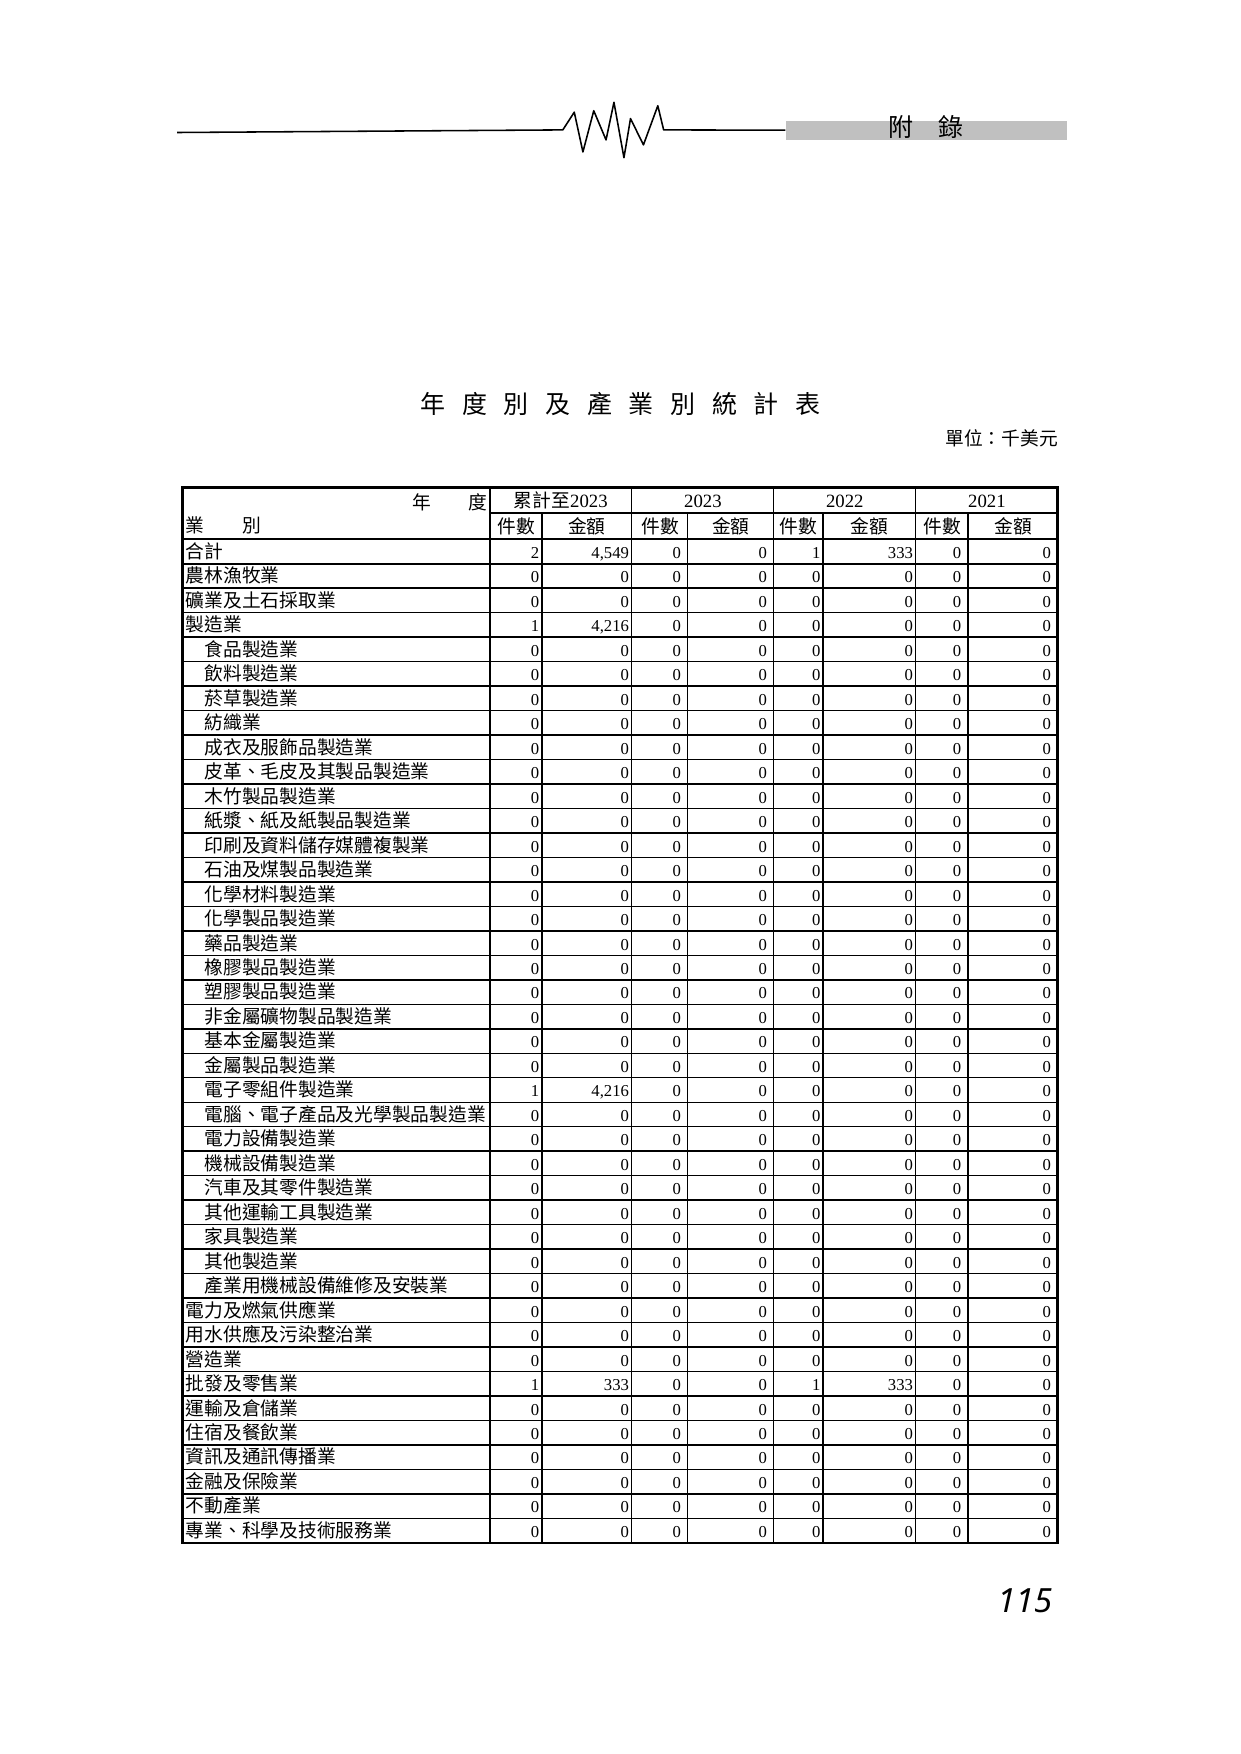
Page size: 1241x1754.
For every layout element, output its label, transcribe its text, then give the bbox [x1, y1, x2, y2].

table_cell 0 [632, 736, 687, 759]
table_cell 非金屬礦物製品製造業 [184, 1005, 489, 1028]
table_cell 0 [491, 1176, 541, 1199]
table_cell 0 [491, 1274, 541, 1297]
table_cell 金額 [543, 514, 631, 538]
table_header 2022 [774, 489, 915, 512]
table_cell 0 [824, 1176, 915, 1199]
table_cell 0 [632, 785, 687, 808]
table_cell 0 [632, 662, 687, 685]
table_cell 0 [632, 1176, 687, 1199]
table_cell 0 [969, 687, 1056, 710]
table_cell 機械設備製造業 [184, 1152, 489, 1175]
table_cell 紙漿、紙及紙製品製造業 [184, 809, 489, 832]
table_cell 0 [688, 638, 773, 661]
table_cell 333 [824, 1372, 915, 1395]
table_cell 0 [632, 1519, 687, 1542]
table_cell 0 [824, 1054, 915, 1077]
table_cell 0 [774, 1397, 822, 1419]
table_cell 0 [688, 613, 773, 636]
table_cell 0 [491, 1201, 541, 1224]
table_cell 0 [916, 1176, 967, 1199]
table_cell 件數 [491, 514, 541, 538]
table_cell 0 [688, 1519, 773, 1542]
table_cell 0 [916, 662, 967, 685]
table_cell 0 [491, 1127, 541, 1150]
table_cell 成衣及服飾品製造業 [184, 736, 489, 759]
table_cell 0 [774, 1470, 822, 1493]
table_cell 0 [774, 1446, 822, 1468]
table_cell 0 [543, 1250, 631, 1273]
table_cell 0 [688, 1078, 773, 1101]
table_cell 件數 [774, 514, 822, 538]
table_cell 0 [688, 1005, 773, 1028]
table_cell 0 [916, 1054, 967, 1077]
table_cell 0 [916, 1299, 967, 1322]
table_cell 0 [632, 1372, 687, 1395]
table_cell 電腦、電子產品及光學製品製造業 [184, 1103, 489, 1126]
table_cell 0 [969, 1201, 1056, 1224]
table_cell 0 [688, 736, 773, 759]
table_cell 0 [824, 638, 915, 661]
table_cell 0 [543, 760, 631, 783]
table_cell 0 [916, 1519, 967, 1542]
table_cell 0 [969, 638, 1056, 661]
table_cell 0 [491, 981, 541, 1003]
table_cell 0 [543, 1201, 631, 1224]
table_cell 0 [688, 858, 773, 881]
table_cell 0 [774, 1348, 822, 1371]
table_cell 0 [824, 1446, 915, 1468]
table_cell 0 [774, 760, 822, 783]
table_cell 0 [774, 1176, 822, 1199]
table_cell 0 [688, 589, 773, 612]
table_cell 0 [774, 736, 822, 759]
table_cell 石油及煤製品製造業 [184, 858, 489, 881]
table_cell 0 [543, 1127, 631, 1150]
table_cell 0 [969, 1054, 1056, 1077]
table_cell 0 [969, 1250, 1056, 1273]
table_cell 0 [632, 834, 687, 857]
table_cell 0 [688, 1397, 773, 1419]
table_cell 製造業 [184, 613, 489, 636]
table_cell 0 [491, 1519, 541, 1542]
table_cell 0 [632, 1078, 687, 1101]
table_cell 0 [688, 809, 773, 832]
table_cell 4,216 [543, 1078, 631, 1101]
table_cell 0 [969, 1519, 1056, 1542]
table_cell 資訊及通訊傳播業 [184, 1446, 489, 1468]
table_cell 0 [543, 638, 631, 661]
table_cell 0 [491, 711, 541, 734]
table_cell 產業用機械設備維修及安裝業 [184, 1274, 489, 1297]
table_cell 0 [969, 834, 1056, 857]
table_cell 0 [916, 589, 967, 612]
table_cell 0 [969, 613, 1056, 636]
table_cell 0 [774, 565, 822, 587]
table_cell 0 [688, 1030, 773, 1052]
table_cell 0 [491, 1250, 541, 1273]
table_cell 0 [824, 1250, 915, 1273]
table_cell 0 [916, 1127, 967, 1150]
table_cell 0 [916, 1225, 967, 1248]
table_cell 0 [969, 1446, 1056, 1468]
table_header 年 度 業 別 [184, 489, 489, 538]
table_cell 0 [824, 834, 915, 857]
table_cell 0 [774, 613, 822, 636]
table_cell 0 [969, 711, 1056, 734]
table_cell 0 [774, 1519, 822, 1542]
table_cell 0 [969, 1470, 1056, 1493]
table_cell 食品製造業 [184, 638, 489, 661]
table_cell 0 [632, 809, 687, 832]
table_cell 0 [916, 1446, 967, 1468]
table_cell 0 [688, 1054, 773, 1077]
table_cell 0 [491, 1397, 541, 1419]
table_cell 0 [969, 1225, 1056, 1248]
table_cell 0 [491, 932, 541, 954]
table_cell 0 [688, 834, 773, 857]
table_cell 0 [774, 1250, 822, 1273]
table_cell 汽車及其零件製造業 [184, 1176, 489, 1199]
table_cell 0 [916, 1274, 967, 1297]
table_cell 0 [969, 1372, 1056, 1395]
table_cell 0 [688, 1323, 773, 1346]
table_cell 0 [824, 1225, 915, 1248]
table_cell 化學製品製造業 [184, 907, 489, 930]
table_cell 其他製造業 [184, 1250, 489, 1273]
table_cell 0 [543, 1054, 631, 1077]
table_cell 0 [916, 785, 967, 808]
table_cell 0 [774, 932, 822, 954]
table_cell 0 [916, 1030, 967, 1052]
table_cell 0 [491, 1299, 541, 1322]
table_cell 0 [543, 662, 631, 685]
table_header 累計至2023 [491, 489, 631, 512]
table_cell 0 [543, 932, 631, 954]
table_cell 0 [824, 883, 915, 906]
table_cell 0 [543, 1152, 631, 1175]
table_cell 0 [824, 565, 915, 587]
table_cell 件數 [916, 514, 967, 538]
table_cell 0 [916, 1470, 967, 1493]
table_cell 電子零組件製造業 [184, 1078, 489, 1101]
table_cell 合計 [184, 540, 489, 563]
table_cell 0 [543, 736, 631, 759]
table_cell 0 [688, 1176, 773, 1199]
table_cell 0 [688, 687, 773, 710]
text 年度別及產業別統計表 [183, 361, 1058, 424]
table_cell 0 [774, 1201, 822, 1224]
table_cell 0 [688, 662, 773, 685]
table_cell 0 [543, 785, 631, 808]
table_cell 農林漁牧業 [184, 565, 489, 587]
table_cell 0 [491, 1030, 541, 1052]
table_cell 0 [491, 1225, 541, 1248]
table_cell 電力及燃氣供應業 [184, 1299, 489, 1322]
table_cell 0 [824, 858, 915, 881]
table_cell 0 [632, 907, 687, 930]
table_cell 4,216 [543, 613, 631, 636]
table_cell 0 [916, 613, 967, 636]
table_cell 0 [824, 932, 915, 954]
table_cell 0 [916, 1078, 967, 1101]
table_cell 0 [632, 1201, 687, 1224]
table_cell 1 [774, 1372, 822, 1395]
table_cell 0 [543, 809, 631, 832]
table_cell 0 [774, 907, 822, 930]
table_cell 0 [632, 1250, 687, 1273]
table_cell 0 [632, 1446, 687, 1468]
table_cell 0 [543, 883, 631, 906]
table_cell 0 [491, 809, 541, 832]
table_cell 0 [916, 638, 967, 661]
table_cell 0 [774, 981, 822, 1003]
table_cell 塑膠製品製造業 [184, 981, 489, 1003]
table_cell 家具製造業 [184, 1225, 489, 1248]
table_cell 金額 [688, 514, 773, 538]
table_cell 0 [969, 1323, 1056, 1346]
table_cell 金額 [824, 514, 915, 538]
table_cell 0 [969, 760, 1056, 783]
table_cell 紡織業 [184, 711, 489, 734]
table_cell 0 [916, 736, 967, 759]
table_cell 0 [774, 638, 822, 661]
table_cell 0 [491, 638, 541, 661]
table_cell 菸草製造業 [184, 687, 489, 710]
table_cell 0 [824, 1519, 915, 1542]
table_cell 0 [543, 858, 631, 881]
table_cell 0 [774, 1030, 822, 1052]
table_cell 0 [491, 907, 541, 930]
table_cell 0 [688, 540, 773, 563]
table_cell 0 [632, 1152, 687, 1175]
table_cell 0 [688, 1470, 773, 1493]
table_cell 0 [774, 1421, 822, 1444]
table_cell 0 [632, 1397, 687, 1419]
table_cell 0 [543, 1323, 631, 1346]
table_cell 0 [916, 834, 967, 857]
table_cell 0 [543, 1519, 631, 1542]
table_cell 0 [688, 883, 773, 906]
table_cell 0 [916, 1005, 967, 1028]
table_cell 0 [916, 760, 967, 783]
table_cell 0 [969, 736, 1056, 759]
table_cell 0 [969, 1005, 1056, 1028]
table_cell 0 [632, 1470, 687, 1493]
table_cell 0 [491, 662, 541, 685]
table_cell 0 [824, 907, 915, 930]
table_cell 皮革、毛皮及其製品製造業 [184, 760, 489, 783]
table_cell 0 [824, 662, 915, 685]
table_cell 0 [632, 956, 687, 979]
table_cell 專業、科學及技術服務業 [184, 1519, 489, 1542]
table_cell 0 [632, 883, 687, 906]
table_cell 0 [774, 1054, 822, 1077]
table_cell 0 [688, 1127, 773, 1150]
table_cell 0 [632, 981, 687, 1003]
table_cell 0 [824, 1323, 915, 1346]
table_cell 0 [969, 956, 1056, 979]
table_cell 0 [632, 1348, 687, 1371]
table_cell 0 [774, 883, 822, 906]
table_cell 0 [632, 540, 687, 563]
table_cell 其他運輸工具製造業 [184, 1201, 489, 1224]
table_cell 0 [491, 956, 541, 979]
table_cell 0 [916, 1152, 967, 1175]
table_cell 0 [688, 1201, 773, 1224]
table_cell 0 [543, 589, 631, 612]
table_cell 0 [824, 1005, 915, 1028]
table_cell 0 [969, 1127, 1056, 1150]
table_cell 飲料製造業 [184, 662, 489, 685]
table_cell 0 [824, 1495, 915, 1517]
table_cell 0 [632, 1274, 687, 1297]
table_cell 電力設備製造業 [184, 1127, 489, 1150]
table_cell 0 [543, 1397, 631, 1419]
table_cell 0 [969, 1103, 1056, 1126]
table_cell 0 [969, 1274, 1056, 1297]
table_cell 0 [774, 1103, 822, 1126]
table_cell 0 [774, 589, 822, 612]
table_cell 0 [969, 1078, 1056, 1101]
table_cell 0 [688, 1225, 773, 1248]
table_cell 0 [491, 1054, 541, 1077]
table_cell 0 [688, 1250, 773, 1273]
table_cell 0 [632, 1323, 687, 1346]
table_cell 印刷及資料儲存媒體複製業 [184, 834, 489, 857]
table_cell 0 [543, 1348, 631, 1371]
table_cell 0 [969, 565, 1056, 587]
table_cell 0 [491, 1152, 541, 1175]
table_cell 0 [916, 687, 967, 710]
table_cell 0 [969, 540, 1056, 563]
table_cell 0 [688, 1348, 773, 1371]
table_cell 0 [916, 809, 967, 832]
table_cell 0 [491, 1470, 541, 1493]
table_cell 0 [969, 785, 1056, 808]
table_cell 0 [543, 711, 631, 734]
table_cell 0 [774, 1005, 822, 1028]
table_cell 0 [916, 1421, 967, 1444]
table_cell 0 [491, 565, 541, 587]
table_cell 金額 [969, 514, 1056, 538]
table_cell 1 [774, 540, 822, 563]
table_cell 0 [632, 1225, 687, 1248]
table_cell 0 [632, 858, 687, 881]
text 單位：千美元 [183, 424, 1058, 451]
table_cell 0 [688, 956, 773, 979]
table_cell 0 [543, 1446, 631, 1468]
table_cell 0 [543, 1274, 631, 1297]
table_cell 0 [916, 1397, 967, 1419]
table_cell 0 [824, 736, 915, 759]
table_cell 0 [774, 1152, 822, 1175]
table_cell 0 [688, 1446, 773, 1468]
table_cell 0 [774, 1323, 822, 1346]
table_cell 0 [774, 834, 822, 857]
table_cell 0 [543, 1225, 631, 1248]
table_cell 0 [543, 834, 631, 857]
table_cell 礦業及土石採取業 [184, 589, 489, 612]
table_cell 0 [916, 956, 967, 979]
table_cell 0 [543, 907, 631, 930]
table_cell 0 [632, 1127, 687, 1150]
table_cell 0 [632, 711, 687, 734]
table_cell 0 [543, 565, 631, 587]
table_cell 0 [824, 1103, 915, 1126]
table_cell 1 [491, 613, 541, 636]
table_cell 0 [774, 687, 822, 710]
table_cell 0 [688, 981, 773, 1003]
table_cell 住宿及餐飲業 [184, 1421, 489, 1444]
table_cell 化學材料製造業 [184, 883, 489, 906]
table_cell 0 [632, 760, 687, 783]
table_cell 0 [824, 809, 915, 832]
table_cell 0 [632, 1299, 687, 1322]
table_cell 0 [824, 785, 915, 808]
table_cell 0 [969, 981, 1056, 1003]
table_cell 0 [969, 858, 1056, 881]
table_cell 0 [491, 1005, 541, 1028]
table_cell 0 [632, 1030, 687, 1052]
table_cell 0 [491, 687, 541, 710]
table_cell 0 [824, 613, 915, 636]
table_cell 0 [688, 907, 773, 930]
table_cell 0 [491, 834, 541, 857]
table_cell 0 [543, 1470, 631, 1493]
table_cell 0 [632, 613, 687, 636]
table_cell 0 [774, 809, 822, 832]
table_cell 0 [824, 1470, 915, 1493]
table_cell 0 [632, 687, 687, 710]
table_cell 0 [969, 1152, 1056, 1175]
table_cell 0 [491, 1446, 541, 1468]
table_cell 0 [543, 1030, 631, 1052]
table_cell 0 [491, 1348, 541, 1371]
table_cell 0 [969, 1348, 1056, 1371]
table_cell 0 [491, 1495, 541, 1517]
table_cell 0 [969, 1495, 1056, 1517]
table_cell 0 [688, 1152, 773, 1175]
table_cell 0 [824, 1078, 915, 1101]
table_cell 0 [688, 760, 773, 783]
table_cell 0 [491, 589, 541, 612]
table_cell 0 [916, 981, 967, 1003]
table_cell 0 [688, 1299, 773, 1322]
table_cell 0 [543, 1299, 631, 1322]
table_cell 0 [824, 711, 915, 734]
table_cell 木竹製品製造業 [184, 785, 489, 808]
table_cell 0 [774, 1127, 822, 1150]
table_cell 0 [969, 662, 1056, 685]
table_cell 333 [543, 1372, 631, 1395]
table_cell 0 [688, 1103, 773, 1126]
table_cell 0 [969, 1421, 1056, 1444]
table_cell 0 [774, 662, 822, 685]
table_cell 0 [969, 907, 1056, 930]
table_cell 0 [916, 1372, 967, 1395]
table_cell 1 [491, 1078, 541, 1101]
table_cell 0 [969, 1176, 1056, 1199]
table_cell 0 [632, 1103, 687, 1126]
table_cell 0 [491, 760, 541, 783]
table_cell 0 [969, 1299, 1056, 1322]
table_cell 0 [491, 785, 541, 808]
table_cell 金屬製品製造業 [184, 1054, 489, 1077]
table_cell 0 [969, 1397, 1056, 1419]
table_cell 0 [543, 956, 631, 979]
table_cell 0 [916, 932, 967, 954]
table_cell 0 [491, 1421, 541, 1444]
table_cell 0 [824, 1299, 915, 1322]
table_cell 0 [632, 1005, 687, 1028]
table_cell 0 [491, 883, 541, 906]
table_cell 0 [774, 711, 822, 734]
table_cell 0 [632, 932, 687, 954]
table_cell 0 [688, 1495, 773, 1517]
table_cell 0 [632, 1054, 687, 1077]
table_cell 0 [824, 589, 915, 612]
table_cell 0 [774, 1495, 822, 1517]
table_cell 0 [824, 687, 915, 710]
table_cell 基本金屬製造業 [184, 1030, 489, 1052]
table_cell 0 [688, 565, 773, 587]
table_cell 0 [774, 1274, 822, 1297]
table_cell 0 [824, 1421, 915, 1444]
table_cell 0 [774, 1078, 822, 1101]
table_cell 0 [824, 760, 915, 783]
table_cell 2 [491, 540, 541, 563]
table_cell 0 [543, 1495, 631, 1517]
table_cell 0 [632, 1495, 687, 1517]
table_cell 0 [688, 932, 773, 954]
table_cell 件數 [632, 514, 687, 538]
table_cell 0 [969, 589, 1056, 612]
table_cell 0 [916, 1103, 967, 1126]
table_cell 0 [916, 711, 967, 734]
table_cell 0 [824, 956, 915, 979]
table_cell 0 [969, 883, 1056, 906]
table_cell 0 [491, 858, 541, 881]
table_cell 0 [824, 1030, 915, 1052]
table_cell 0 [543, 1421, 631, 1444]
table_cell 333 [824, 540, 915, 563]
table_cell 0 [632, 638, 687, 661]
table_cell 0 [543, 1176, 631, 1199]
table_cell 0 [916, 540, 967, 563]
table_header 2023 [632, 489, 773, 512]
table_cell 0 [491, 1323, 541, 1346]
table_cell 0 [774, 1299, 822, 1322]
table_cell 0 [824, 981, 915, 1003]
table_cell 營造業 [184, 1348, 489, 1371]
table_cell 0 [543, 1103, 631, 1126]
table_cell 0 [688, 785, 773, 808]
table_cell 0 [632, 1421, 687, 1444]
table_header 2021 [916, 489, 1056, 512]
table_cell 0 [774, 956, 822, 979]
table_cell 金融及保險業 [184, 1470, 489, 1493]
table_cell 用水供應及污染整治業 [184, 1323, 489, 1346]
table_cell 藥品製造業 [184, 932, 489, 954]
table_cell 0 [916, 1201, 967, 1224]
table_cell 0 [916, 1250, 967, 1273]
table_cell 批發及零售業 [184, 1372, 489, 1395]
table_cell 0 [916, 1348, 967, 1371]
table_cell 橡膠製品製造業 [184, 956, 489, 979]
table_cell 0 [688, 1372, 773, 1395]
table_cell 0 [688, 1274, 773, 1297]
table_cell 0 [632, 589, 687, 612]
table_cell 0 [916, 1323, 967, 1346]
table_cell 0 [688, 1421, 773, 1444]
table_cell 0 [916, 907, 967, 930]
table_cell 0 [491, 736, 541, 759]
table_cell 0 [824, 1152, 915, 1175]
table_cell 0 [824, 1201, 915, 1224]
table_cell 0 [916, 858, 967, 881]
table_cell 0 [774, 785, 822, 808]
table_cell 0 [824, 1348, 915, 1371]
table_cell 0 [969, 1030, 1056, 1052]
table_cell 不動產業 [184, 1495, 489, 1517]
table_cell 0 [969, 932, 1056, 954]
table_cell 0 [774, 858, 822, 881]
table_cell 0 [491, 1103, 541, 1126]
table_cell 1 [491, 1372, 541, 1395]
table_cell 0 [916, 1495, 967, 1517]
table_cell 0 [969, 809, 1056, 832]
table_cell 4,549 [543, 540, 631, 563]
table_cell 運輸及倉儲業 [184, 1397, 489, 1419]
table_cell 0 [543, 687, 631, 710]
table_cell 0 [916, 565, 967, 587]
table_cell 0 [688, 711, 773, 734]
table_cell 0 [543, 981, 631, 1003]
table_cell 0 [916, 883, 967, 906]
table_cell 0 [824, 1274, 915, 1297]
table_cell 0 [824, 1397, 915, 1419]
table_cell 0 [824, 1127, 915, 1150]
table_cell 0 [632, 565, 687, 587]
table_cell 0 [774, 1225, 822, 1248]
table_cell 0 [543, 1005, 631, 1028]
